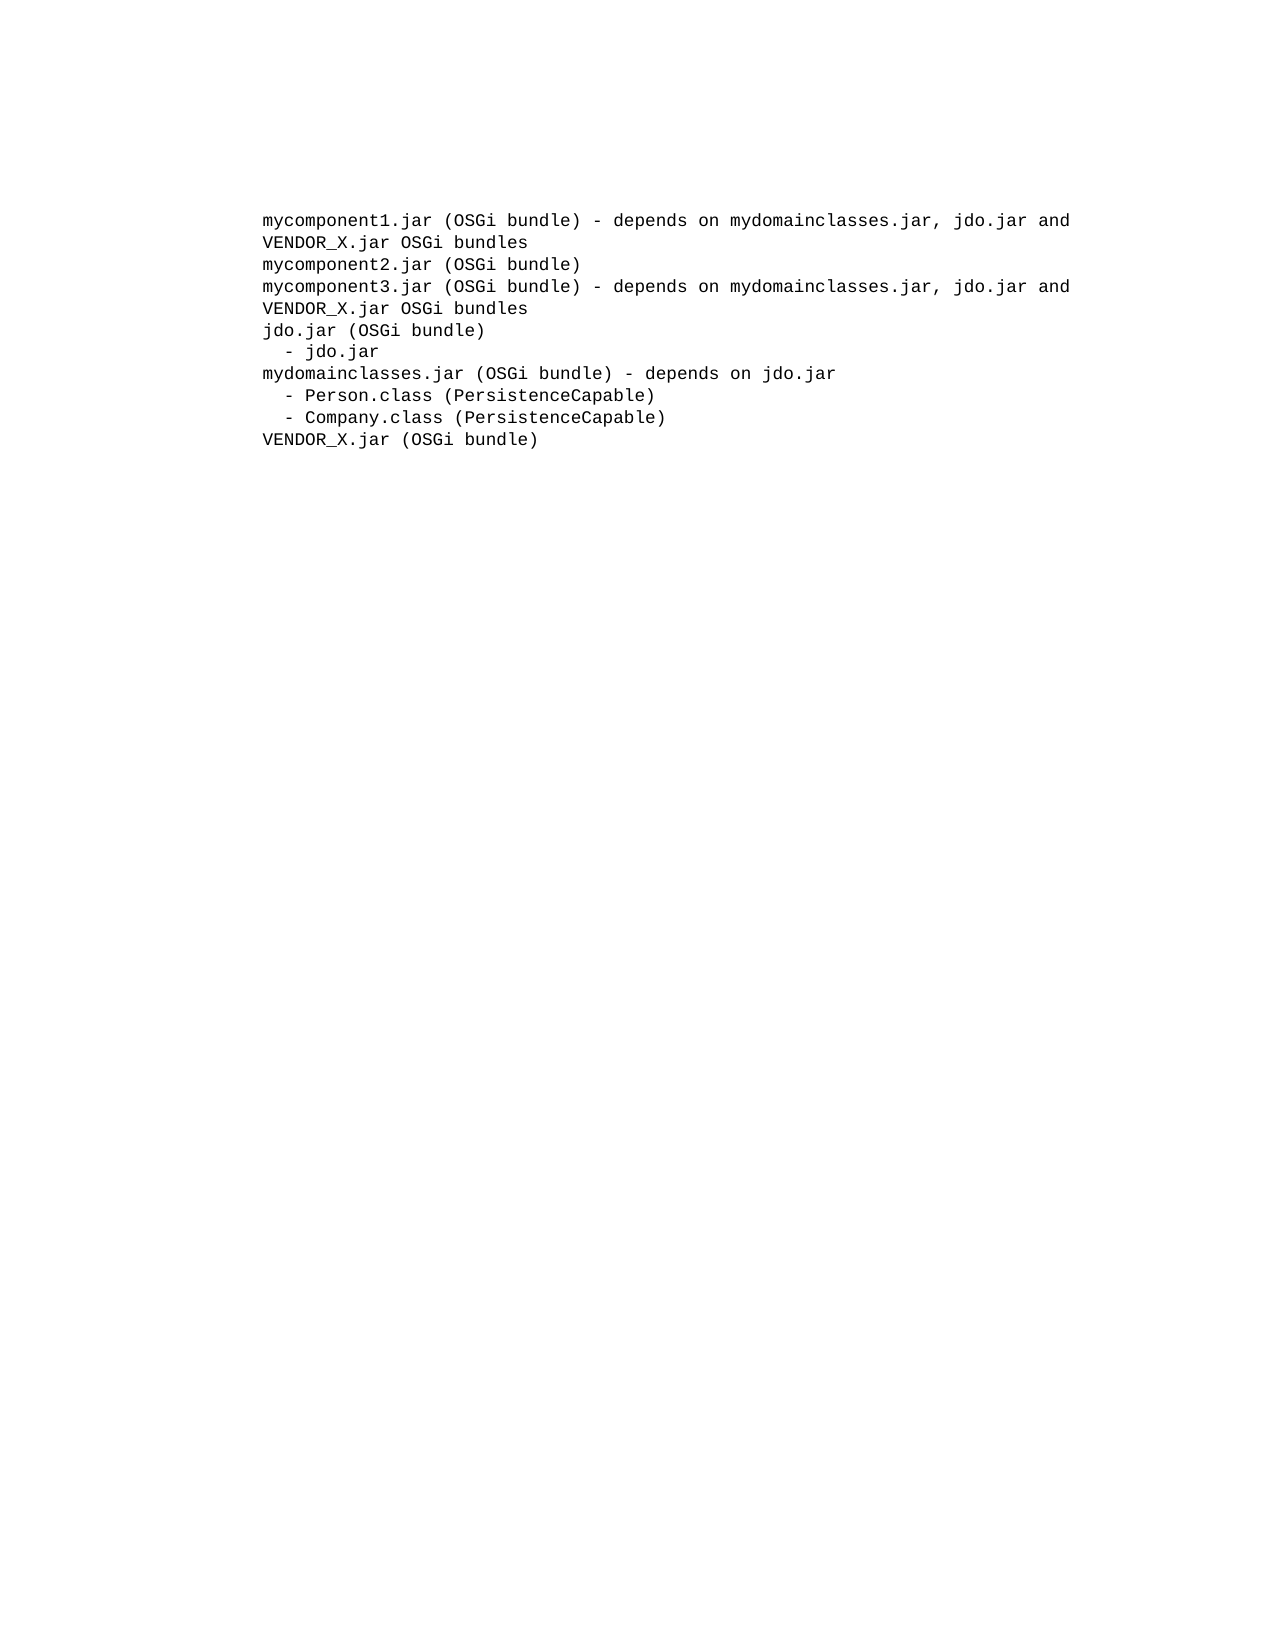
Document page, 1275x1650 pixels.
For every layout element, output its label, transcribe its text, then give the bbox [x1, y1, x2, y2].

text - Company.class (PersistenceCapable) [262, 407, 1125, 429]
text VENDOR_X.jar (OSGi bundle) [262, 429, 1125, 451]
text VENDOR_X.jar OSGi bundles [262, 297, 1125, 319]
text mycomponent3.jar (OSGi bundle) - depends on mydomainclasses.jar, jdo.jar and [262, 276, 1125, 297]
text jdo.jar (OSGi bundle) [262, 319, 1125, 341]
text - Person.class (PersistenceCapable) [262, 385, 1125, 407]
text VENDOR_X.jar OSGi bundles [262, 232, 1125, 254]
text mycomponent1.jar (OSGi bundle) - depends on mydomainclasses.jar, jdo.jar and [262, 210, 1125, 232]
text - jdo.jar [262, 341, 1125, 363]
text mycomponent2.jar (OSGi bundle) [262, 254, 1125, 276]
text mydomainclasses.jar (OSGi bundle) - depends on jdo.jar [262, 363, 1125, 385]
